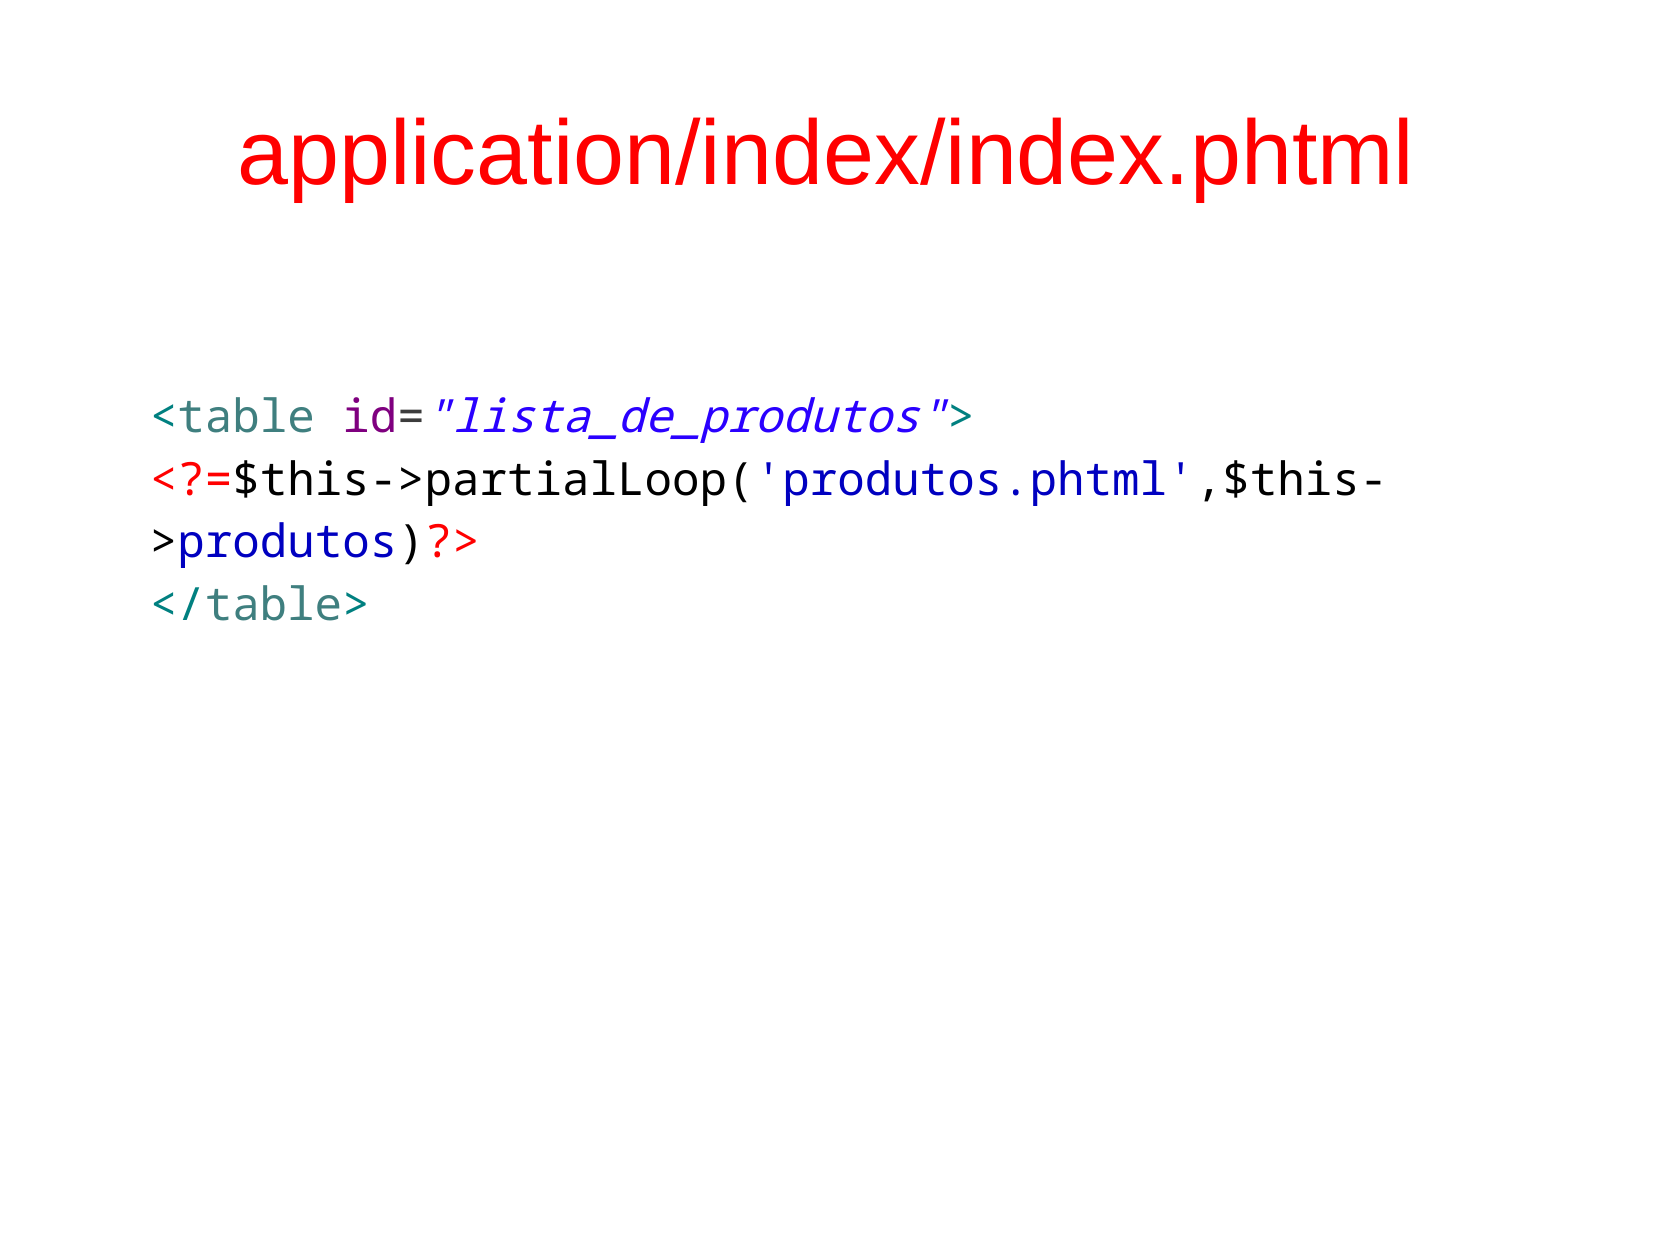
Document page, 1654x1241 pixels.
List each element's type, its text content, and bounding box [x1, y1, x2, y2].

text_box <table id="lista_de_produtos"> <?=$this->partialLoop('produtos.phtml',$this->produtos)?> </table> [135, 376, 1568, 1071]
title application/index/index.phtml [82, 49, 1571, 257]
